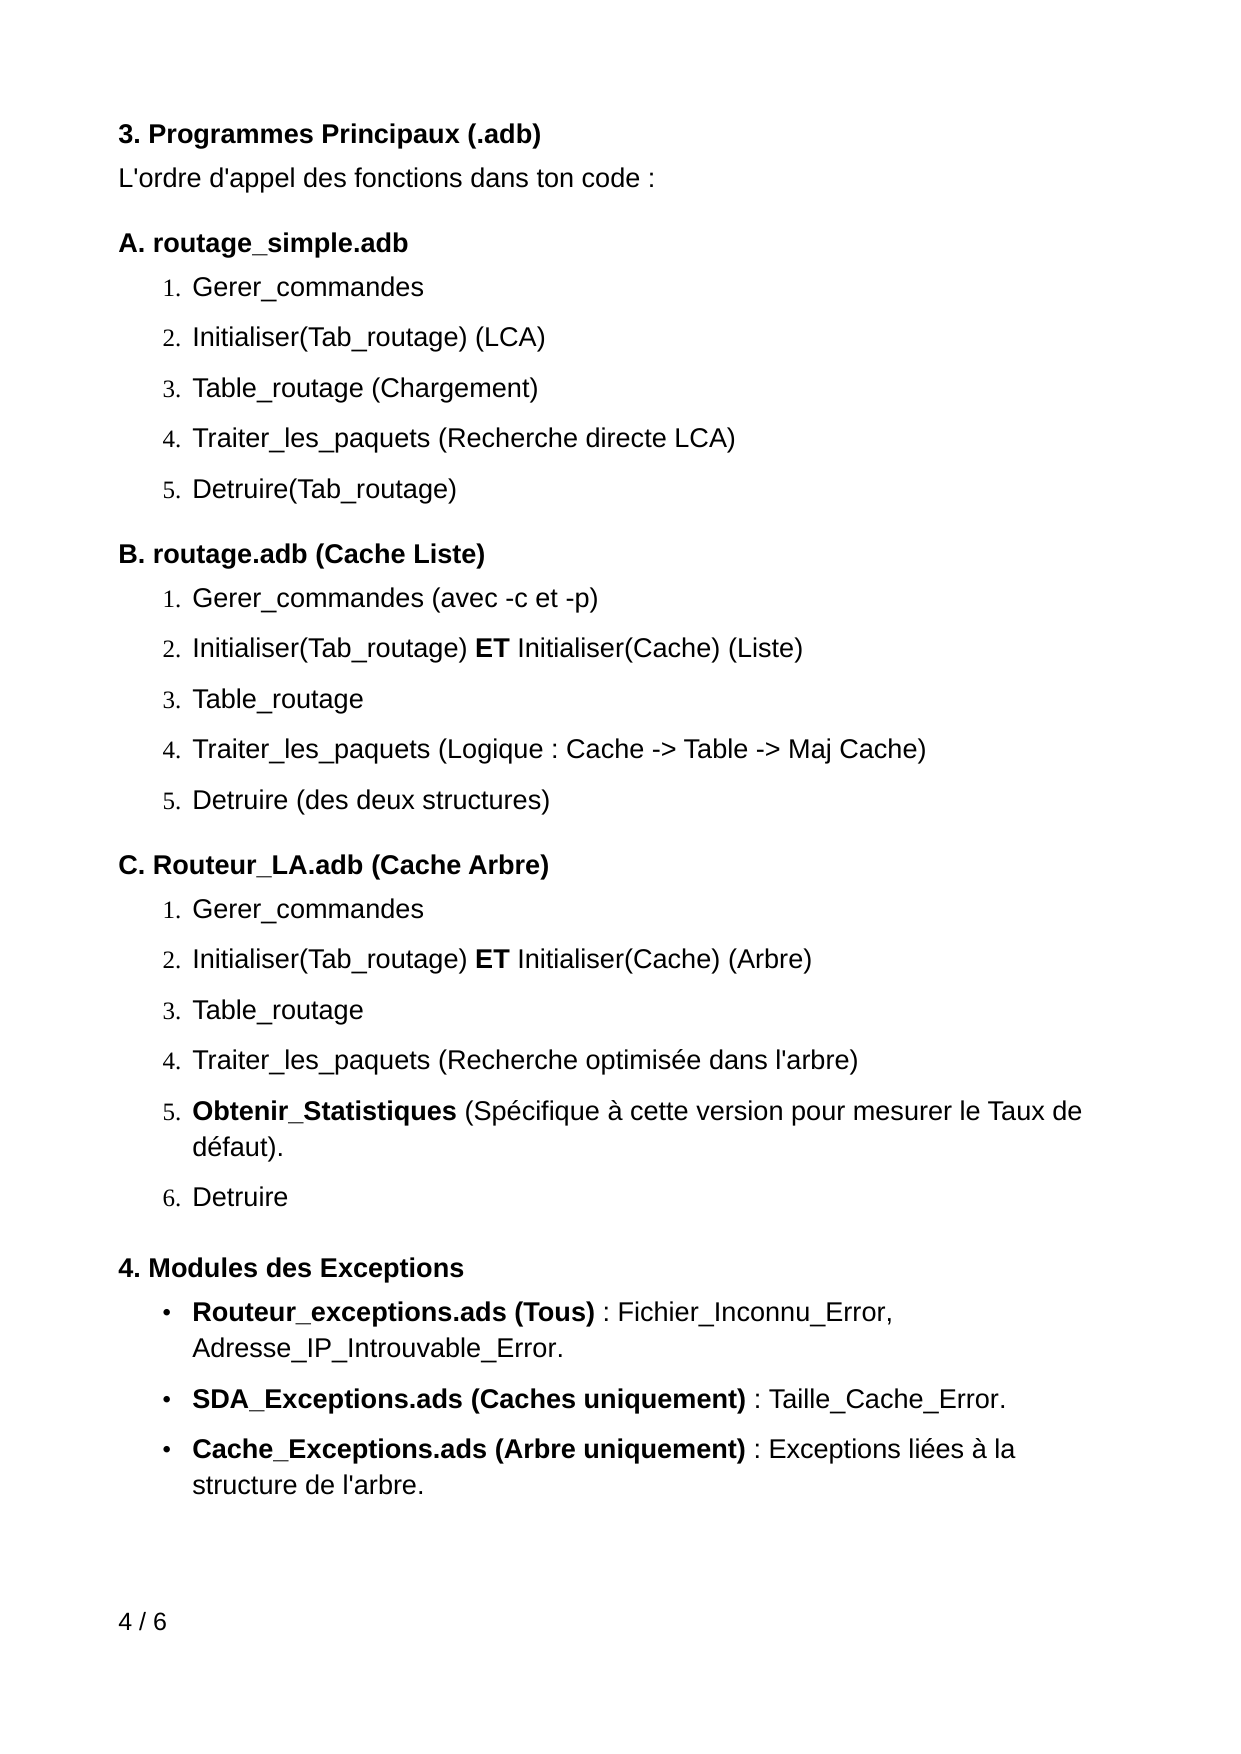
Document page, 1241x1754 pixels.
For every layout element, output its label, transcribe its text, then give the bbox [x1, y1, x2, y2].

list Cache_Exceptions.ads (Arbre uniquement) : Exceptions liées à la structure de l'arbre. [162, 1433, 1122, 1500]
list Gerer_commandes [162, 893, 1122, 924]
list Table_routage (Chargement) [162, 372, 1122, 403]
list Routeur_exceptions.ads (Tous) : Fichier_Inconnu_Error, Adresse_IP_Introuvable_Error. [162, 1296, 1122, 1363]
list Gerer_commandes (avec -c et -p) [162, 582, 1122, 613]
subtitle C. Routeur_LA.adb (Cache Arbre) [118, 849, 1122, 880]
list Table_routage [162, 994, 1122, 1025]
list Traiter_les_paquets (Recherche directe LCA) [162, 422, 1122, 453]
subtitle 3. Programmes Principaux (.adb) [118, 118, 1122, 149]
list Table_routage [162, 683, 1122, 714]
list Traiter_les_paquets (Logique : Cache -> Table -> Maj Cache) [162, 733, 1122, 764]
list Initialiser(Tab_routage) (LCA) [162, 321, 1122, 352]
subtitle B. routage.adb (Cache Liste) [118, 538, 1122, 569]
list SDA_Exceptions.ads (Caches uniquement) : Taille_Cache_Error. [162, 1383, 1122, 1414]
list Initialiser(Tab_routage) ET Initialiser(Cache) (Arbre) [162, 943, 1122, 974]
list Gerer_commandes [162, 271, 1122, 302]
list Detruire(Tab_routage) [162, 473, 1122, 504]
subtitle 4. Modules des Exceptions [118, 1252, 1122, 1284]
list Detruire [162, 1181, 1122, 1212]
list Traiter_les_paquets (Recherche optimisée dans l'arbre) [162, 1044, 1122, 1075]
text L'ordre d'appel des fonctions dans ton code : [118, 162, 1122, 193]
list Detruire (des deux structures) [162, 784, 1122, 815]
list Initialiser(Tab_routage) ET Initialiser(Cache) (Liste) [162, 632, 1122, 663]
list Obtenir_Statistiques (Spécifique à cette version pour mesurer le Taux de défaut). [162, 1095, 1122, 1162]
subtitle A. routage_simple.adb [118, 227, 1122, 258]
